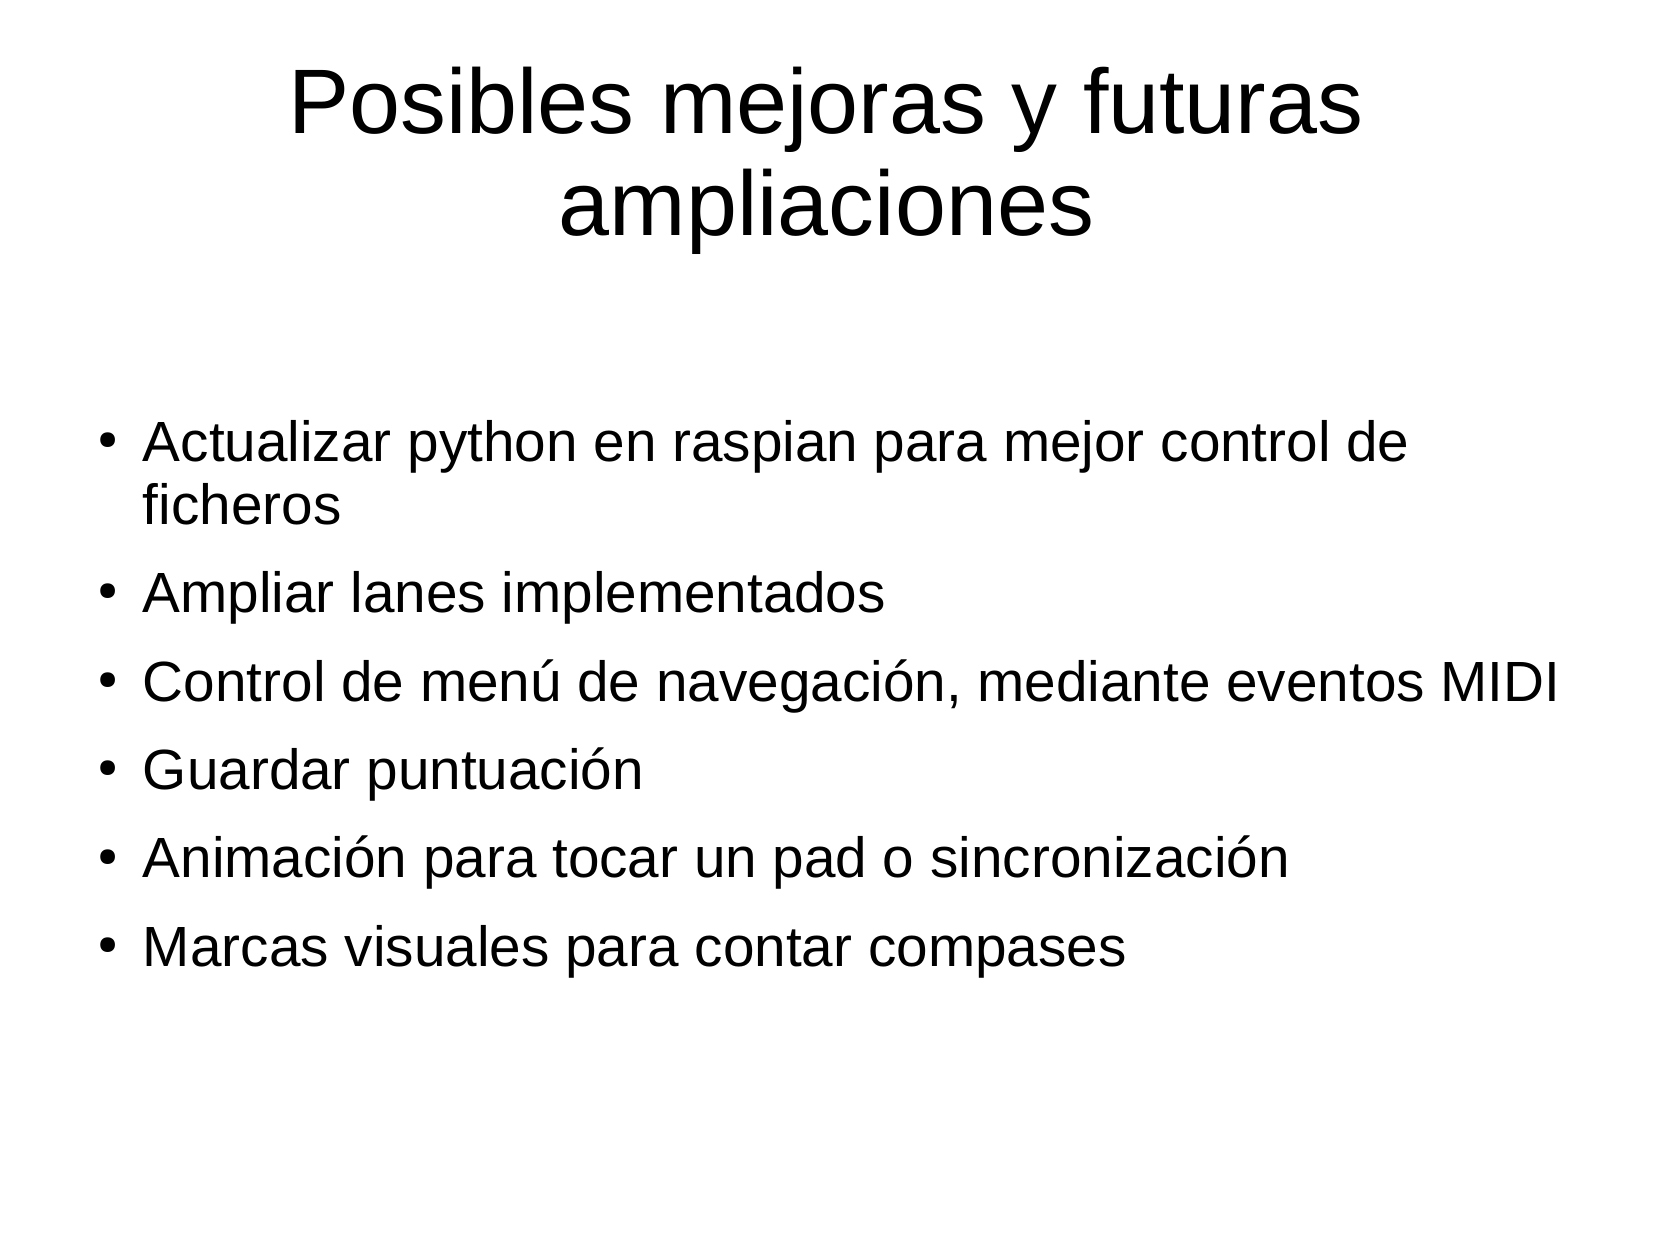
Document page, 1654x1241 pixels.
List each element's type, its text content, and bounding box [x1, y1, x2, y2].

list Actualizar python en raspian para mejor control de ficheros Ampliar lanes implementados Control de menú de navegación, mediante eventos MIDI Guardar puntuación Animación para tocar un pad o sincronización Marcas visuales para contar compases [82, 290, 1571, 1010]
title Posibles mejoras y futuras ampliaciones [82, 49, 1571, 257]
